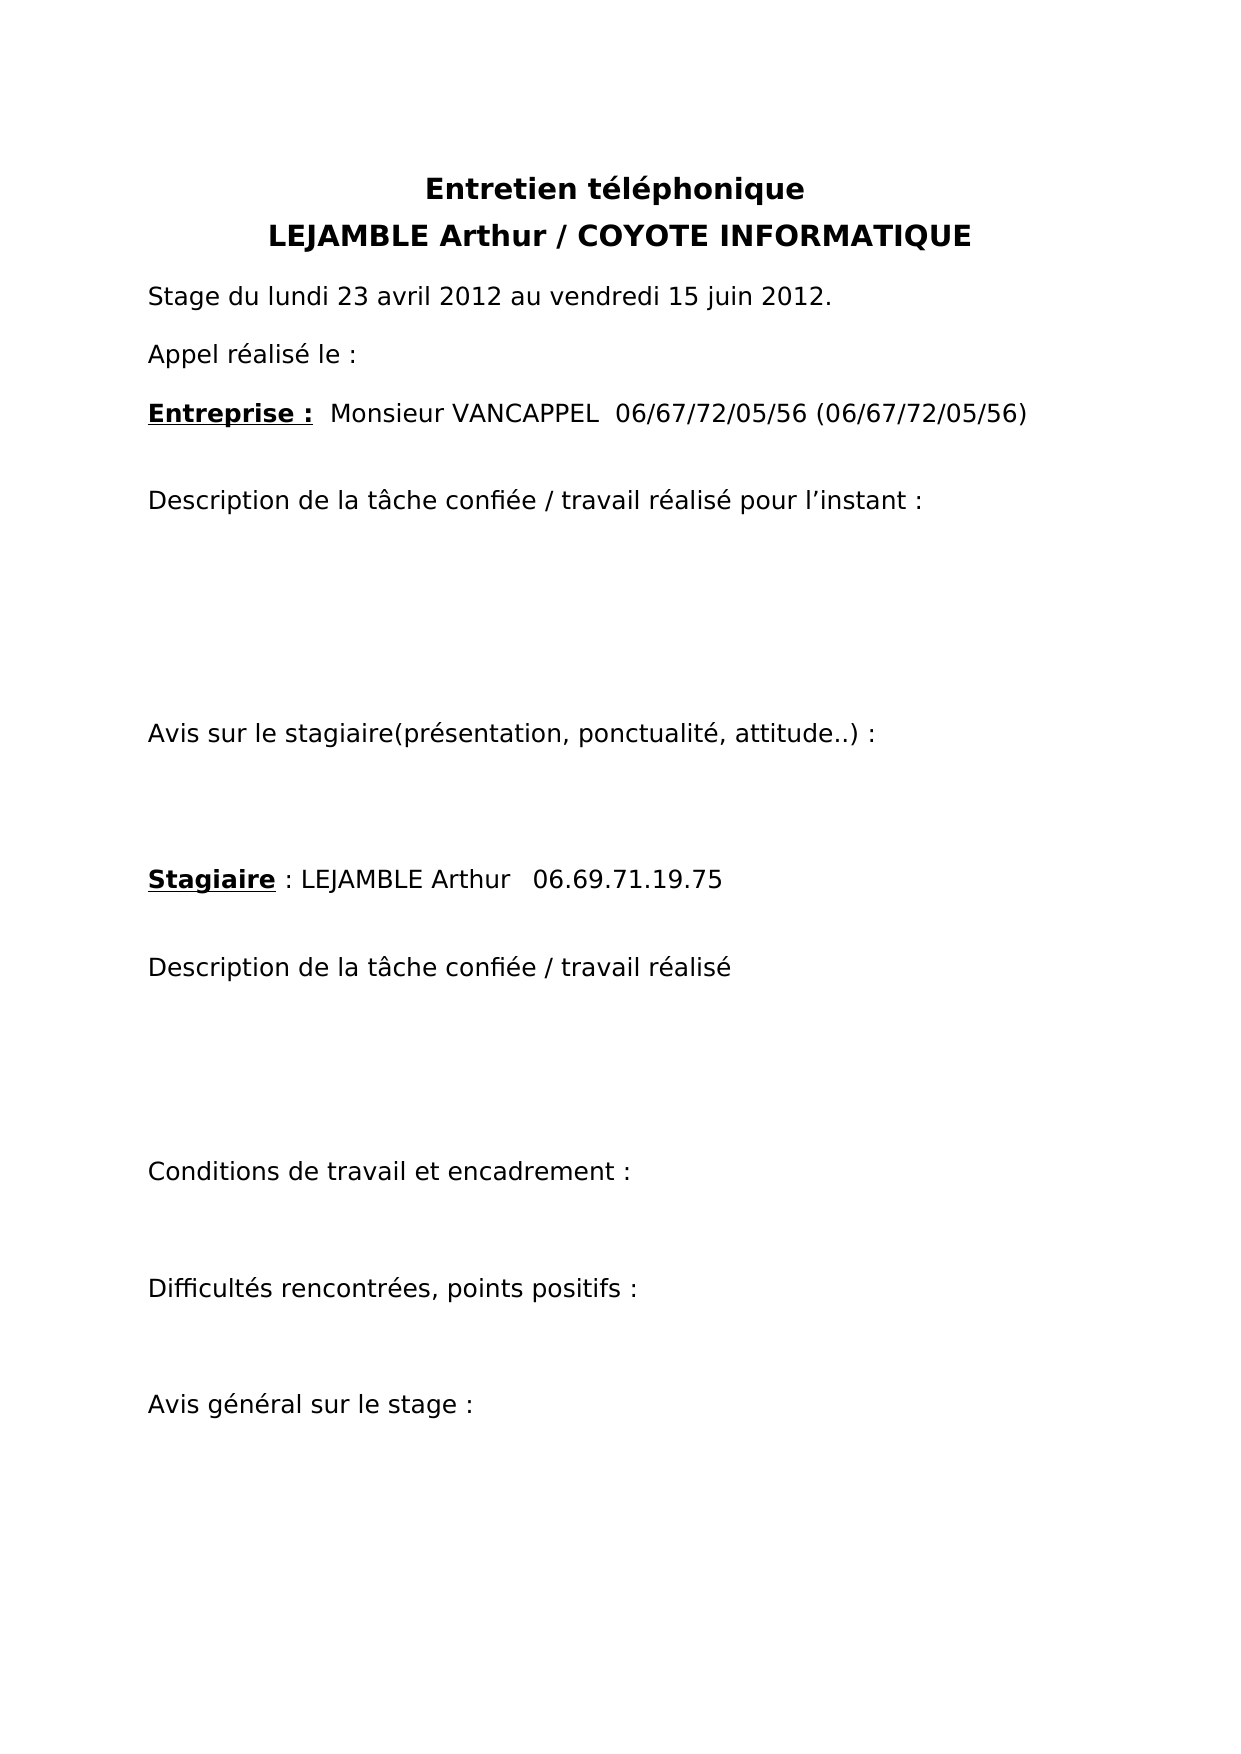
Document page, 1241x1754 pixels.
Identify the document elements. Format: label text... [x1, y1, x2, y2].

text Entreprise : Monsieur VANCAPPEL 06/67/72/05/56 (06/67/72/05/56) [148, 399, 1093, 428]
text Stage du lundi 23 avril 2012 au vendredi 15 juin 2012. [148, 282, 1093, 311]
text Stagiaire : LEJAMBLE Arthur 06.69.71.19.75 [148, 866, 1093, 895]
text Appel réalisé le : [148, 341, 1093, 370]
text Difficultés rencontrées, points positifs : [148, 1274, 1093, 1303]
text Avis général sur le stage : [148, 1391, 1093, 1420]
subtitle Entretien téléphonique [148, 173, 1093, 207]
text Avis sur le stagiaire(présentation, ponctualité, attitude..) : [148, 720, 1093, 749]
text LEJAMBLE Arthur / COYOTE INFORMATIQUE [148, 219, 1093, 253]
text Conditions de travail et encadrement : [148, 1157, 1093, 1186]
text Description de la tâche confiée / travail réalisé [148, 953, 1093, 982]
text Description de la tâche confiée / travail réalisé pour l’instant : [148, 486, 1093, 516]
